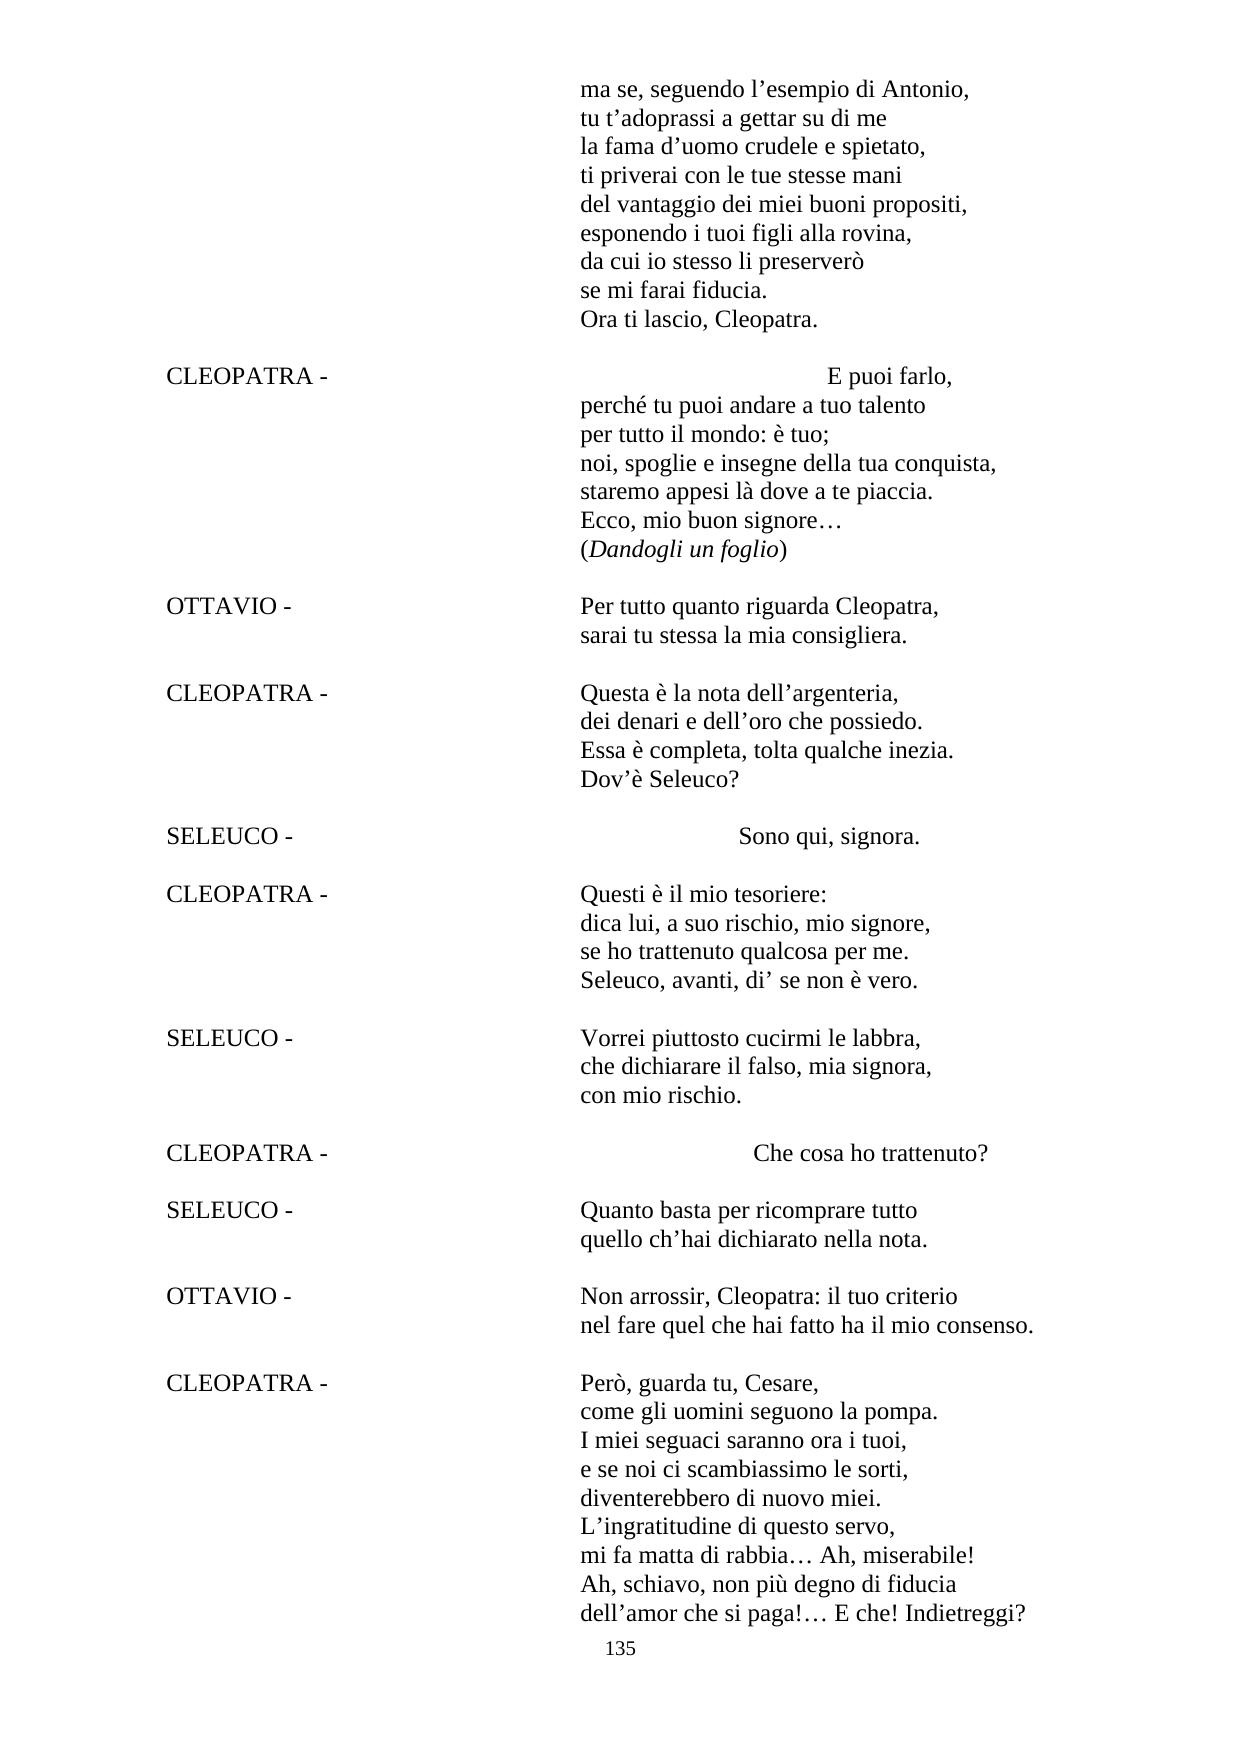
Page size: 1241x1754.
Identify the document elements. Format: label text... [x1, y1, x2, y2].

table_cell Questa è la nota dell’argenteria, dei denari e dell’oro che possiedo. Essa è completa, tolta qualche inezia. Dov’è Seleuco? [573, 678, 1082, 821]
table_cell CLEOPATRA - [159, 1138, 573, 1195]
table_cell Che cosa ho trattenuto? [573, 1138, 1082, 1195]
table_cell CLEOPATRA - [159, 1368, 573, 1626]
table_cell Quanto basta per ricomprare tutto quello ch’hai dichiarato nella nota. [573, 1195, 1082, 1281]
table_cell E puoi farlo, perché tu puoi andare a tuo talento per tutto il mondo: è tuo; noi, spoglie e insegne della tua conquista, staremo appesi là dove a te piaccia. Ecco, mio buon signore… (Dandogli un foglio) [573, 361, 1082, 591]
table_cell ma se, seguendo l’esempio di Antonio, tu t’adoprassi a gettar su di me la fama d’uomo crudele e spietato, ti priverai con le tue stesse mani del vantaggio dei miei buoni propositi, esponendo i tuoi figli alla rovina, da cui io stesso li preserverò se mi farai fiducia. Ora ti lascio, Cleopatra. [573, 74, 1082, 361]
table_cell OTTAVIO - [159, 591, 573, 678]
table_cell Vorrei piuttosto cucirmi le labbra, che dichiarare il falso, mia signora, con mio rischio. [573, 1023, 1082, 1138]
table_cell Sono qui, signora. [573, 821, 1082, 879]
table_cell Per tutto quanto riguarda Cleopatra, sarai tu stessa la mia consigliera. [573, 591, 1082, 678]
table_cell SELEUCO - [159, 1023, 573, 1138]
table_cell SELEUCO - [159, 1195, 573, 1281]
table_cell SELEUCO - [159, 821, 573, 879]
table_cell Questi è il mio tesoriere: dica lui, a suo rischio, mio signore, se ho trattenuto qualcosa per me. Seleuco, avanti, di’ se non è vero. [573, 879, 1082, 1023]
table_cell CLEOPATRA - [159, 879, 573, 1023]
table_cell CLEOPATRA - [159, 361, 573, 591]
table_cell [159, 74, 573, 361]
table_cell Però, guarda tu, Cesare, come gli uomini seguono la pompa. I miei seguaci saranno ora i tuoi, e se noi ci scambiassimo le sorti, diventerebbero di nuovo miei. L’ingratitudine di questo servo, mi fa matta di rabbia… Ah, miserabile! Ah, schiavo, non più degno di fiducia dell’amor che si paga!… E che! Indietreggi? [573, 1368, 1082, 1626]
table_cell Non arrossir, Cleopatra: il tuo criterio nel fare quel che hai fatto ha il mio consenso. [573, 1281, 1082, 1368]
table_cell CLEOPATRA - [159, 678, 573, 821]
table_cell OTTAVIO - [159, 1281, 573, 1368]
